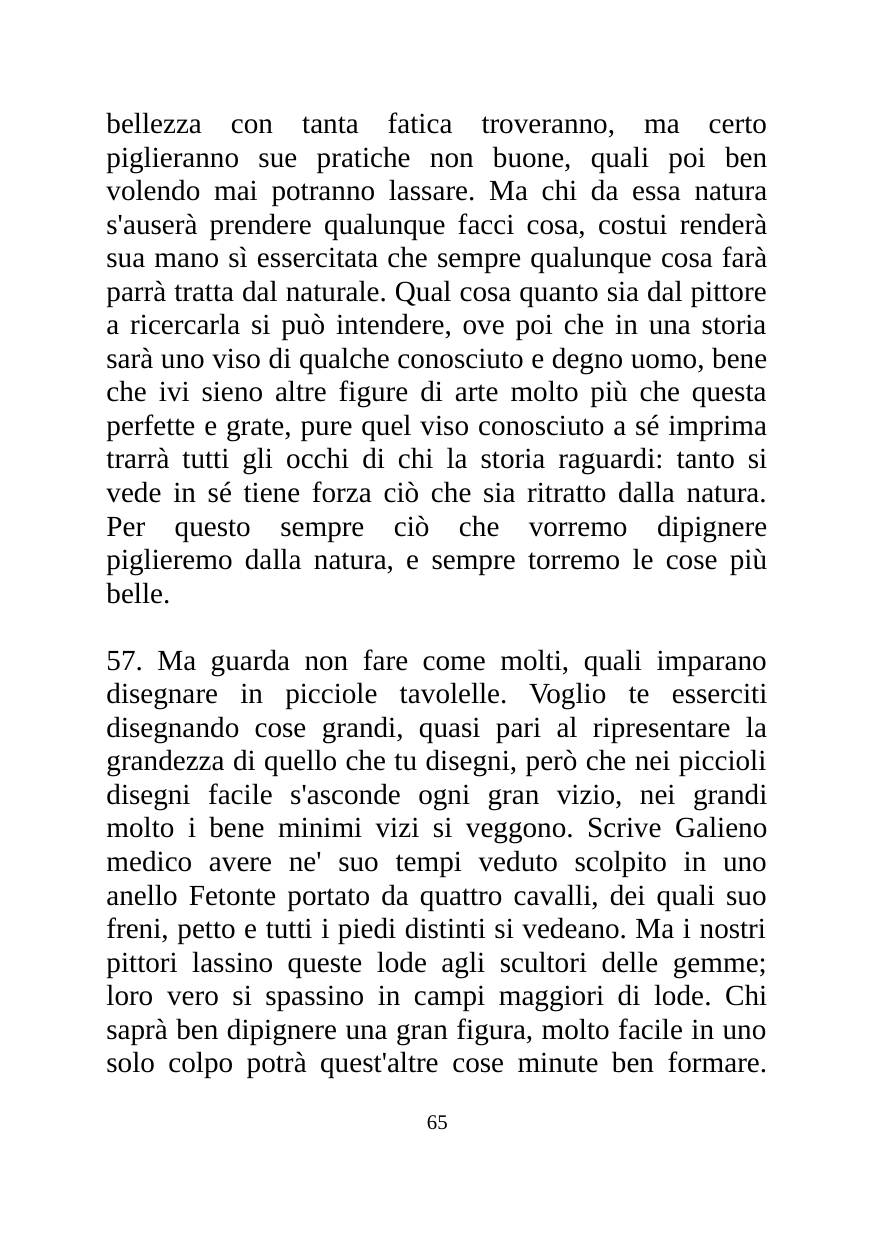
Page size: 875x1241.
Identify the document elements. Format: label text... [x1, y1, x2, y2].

text 57. Ma guarda non fare come molti, quali imparano disegnare in picciole tavolelle. Voglio te esserciti disegnando cose grandi, quasi pari al ripresentare la grandezza di quello che tu disegni, però che nei piccioli disegni facile s'asconde ogni gran vizio, nei grandi molto i bene minimi vizi si veggono. Scrive Galieno medico avere ne' suo tempi veduto scolpito in uno anello Fetonte portato da quattro cavalli, dei quali suo freni, petto e tutti i piedi distinti si vedeano. Ma i nostri pittori lassino queste lode agli scultori delle gemme; loro vero si spassino in campi maggiori di lode. Chi saprà ben dipignere una gran figura, molto facile in uno solo colpo potrà quest'altre cose minute ben formare. [106, 643, 768, 1079]
text bellezza con tanta fatica troveranno, ma certo piglieranno sue pratiche non buone, quali poi ben volendo mai potranno lassare. Ma chi da essa natura s'auserà prendere qualunque facci cosa, costui renderà sua mano sì essercitata che sempre qualunque cosa farà parrà tratta dal naturale. Qual cosa quanto sia dal pittore a ricercarla si può intendere, ove poi che in una storia sarà uno viso di qualche conosciuto e degno uomo, bene che ivi sieno altre figure di arte molto più che questa perfette e grate, pure quel viso conosciuto a sé imprima trarrà tutti gli occhi di chi la storia raguardi: tanto si vede in sé tiene forza ciò che sia ritratto dalla natura. Per questo sempre ciò che vorremo dipignere piglieremo dalla natura, e sempre torremo le cose più belle. [106, 106, 768, 609]
